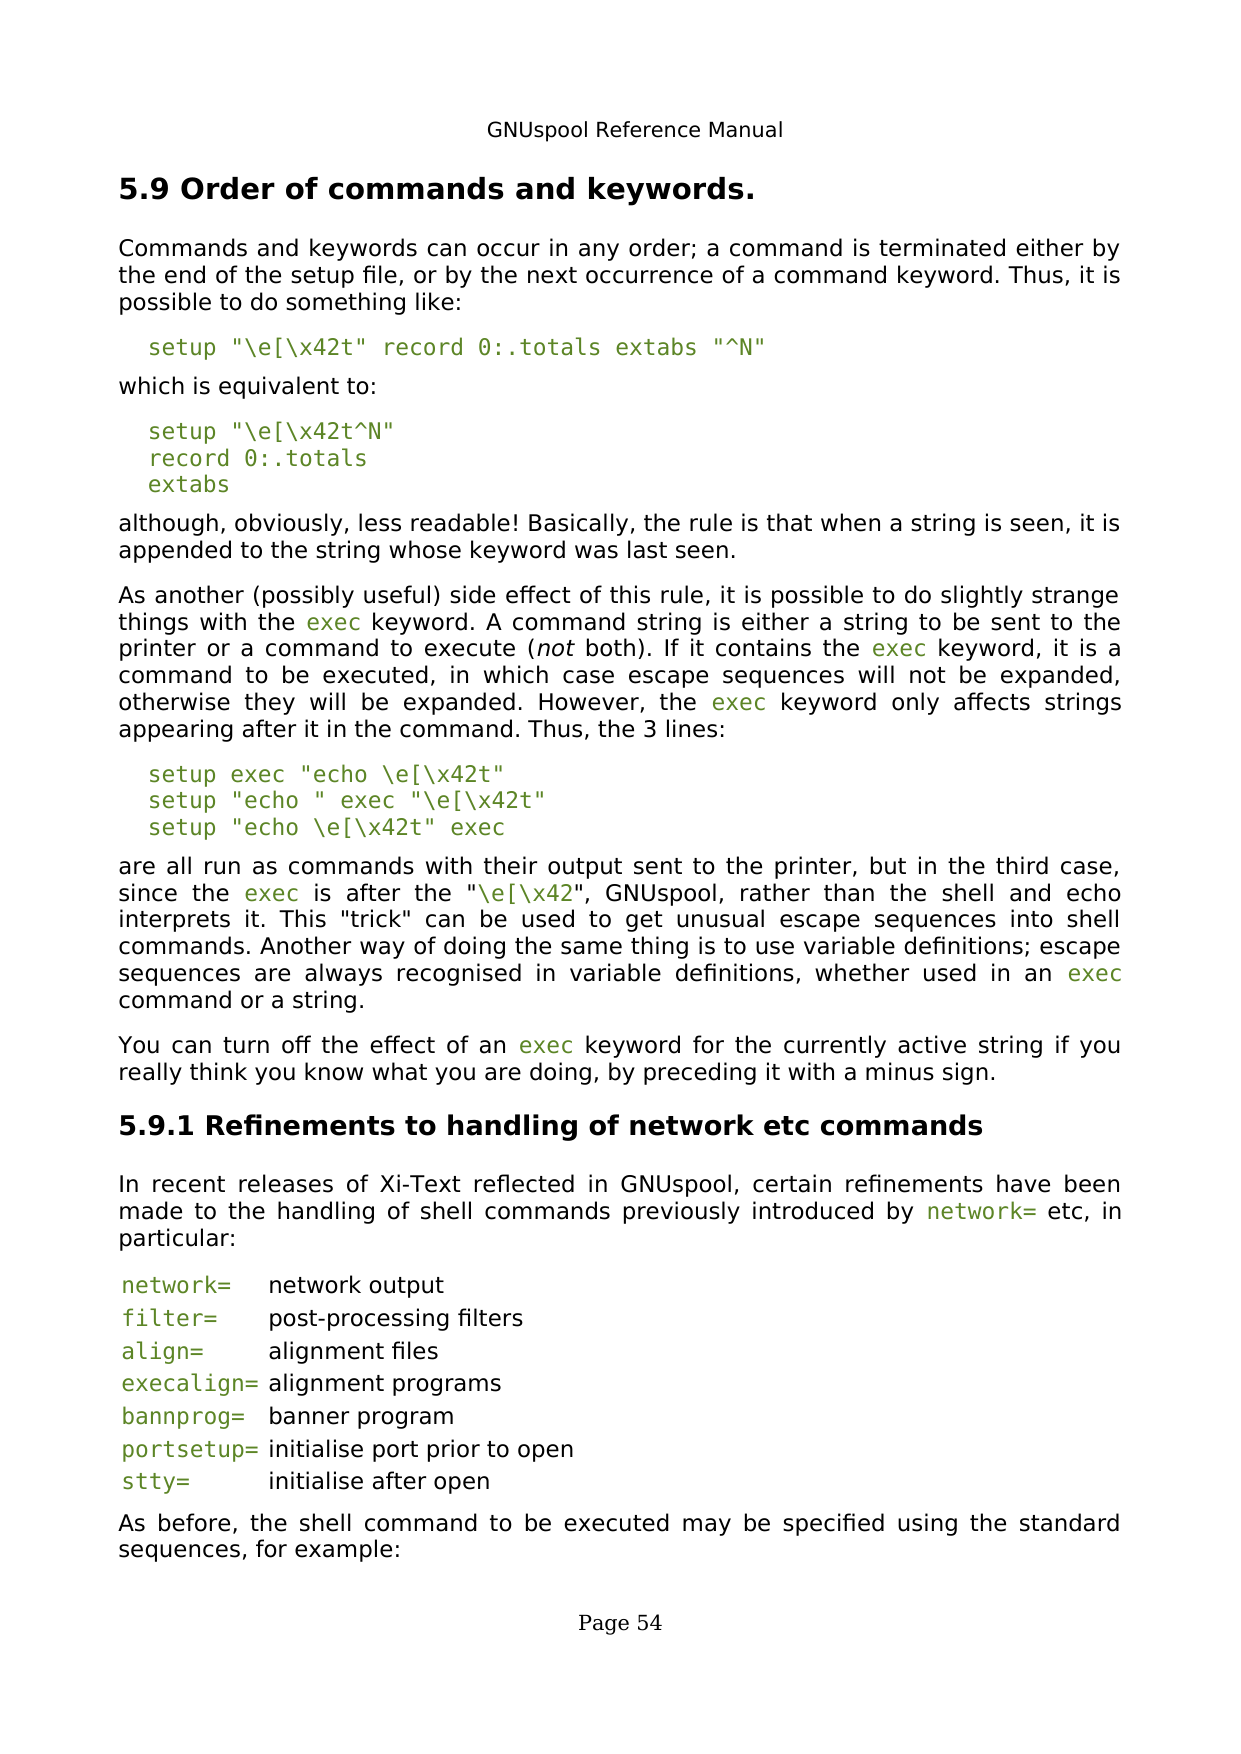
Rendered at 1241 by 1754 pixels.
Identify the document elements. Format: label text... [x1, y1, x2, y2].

text although, obviously, less readable! Basically, the rule is that when a string is seen, it is appended to the string whose keyword was last seen. [118, 510, 1122, 563]
table_cell execalign= [118, 1368, 265, 1400]
table_cell initialise after open [265, 1465, 587, 1498]
text You can turn off the effect of an exec keyword for the currently active string if you really think you know what you are doing, by preceding it with a minus sign. [118, 1032, 1122, 1085]
subtitle Order of commands and keywords. [118, 172, 1122, 206]
table_header network output [265, 1270, 587, 1302]
table_cell align= [118, 1335, 265, 1368]
text Commands and keywords can occur in any order; a command is terminated either by the end of the setup file, or by the next occurrence of a command keyword. Thus, it is possible to do something like: [118, 236, 1122, 316]
text setup "\e[\x42t^N" record 0:.totals extabs [148, 418, 1122, 498]
table_cell banner program [265, 1400, 587, 1433]
table_cell alignment files [265, 1335, 587, 1368]
table_cell initialise port prior to open [265, 1433, 587, 1465]
text are all run as commands with their output sent to the printer, but in the third case, since the exec is after the "\e[\x42", GNUspool, rather than the shell and echo interprets it. This "trick" can be used to get unusual escape sequences into shell commands. Another way of doing the same thing is to use variable definitions; escape sequences are always recognised in variable definitions, whether used in an exec command or a string. [118, 853, 1122, 1013]
text which is equivalent to: [118, 373, 1122, 399]
table_cell alignment programs [265, 1368, 587, 1400]
subtitle Refinements to handling of network etc commands [118, 1110, 1122, 1142]
text As before, the shell command to be executed may be specified using the standard sequences, for example: [118, 1510, 1122, 1563]
table_cell post-processing filters [265, 1303, 587, 1335]
text setup exec "echo \e[\x42t" setup "echo " exec "\e[\x42t" setup "echo \e[\x42t" exec [148, 761, 1122, 841]
table_cell portsetup= [118, 1433, 265, 1465]
text setup "\e[\x42t" record 0:.totals extabs "^N" [148, 334, 1122, 361]
text As another (possibly useful) side effect of this rule, it is possible to do slightly strange things with the exec keyword. A command string is either a string to be sent to the printer or a command to execute (not both). If it contains the exec keyword, it is a command to be executed, in which case escape sequences will not be expanded, otherwise they will be expanded. However, the exec keyword only affects strings appearing after it in the command. Thus, the 3 lines: [118, 582, 1122, 742]
table_header network= [118, 1270, 265, 1302]
text In recent releases of Xi-Text reflected in GNUspool, certain refinements have been made to the handling of shell commands previously introduced by network= etc, in particular: [118, 1171, 1122, 1251]
table_cell filter= [118, 1303, 265, 1335]
table_cell stty= [118, 1465, 265, 1498]
table_cell bannprog= [118, 1400, 265, 1433]
